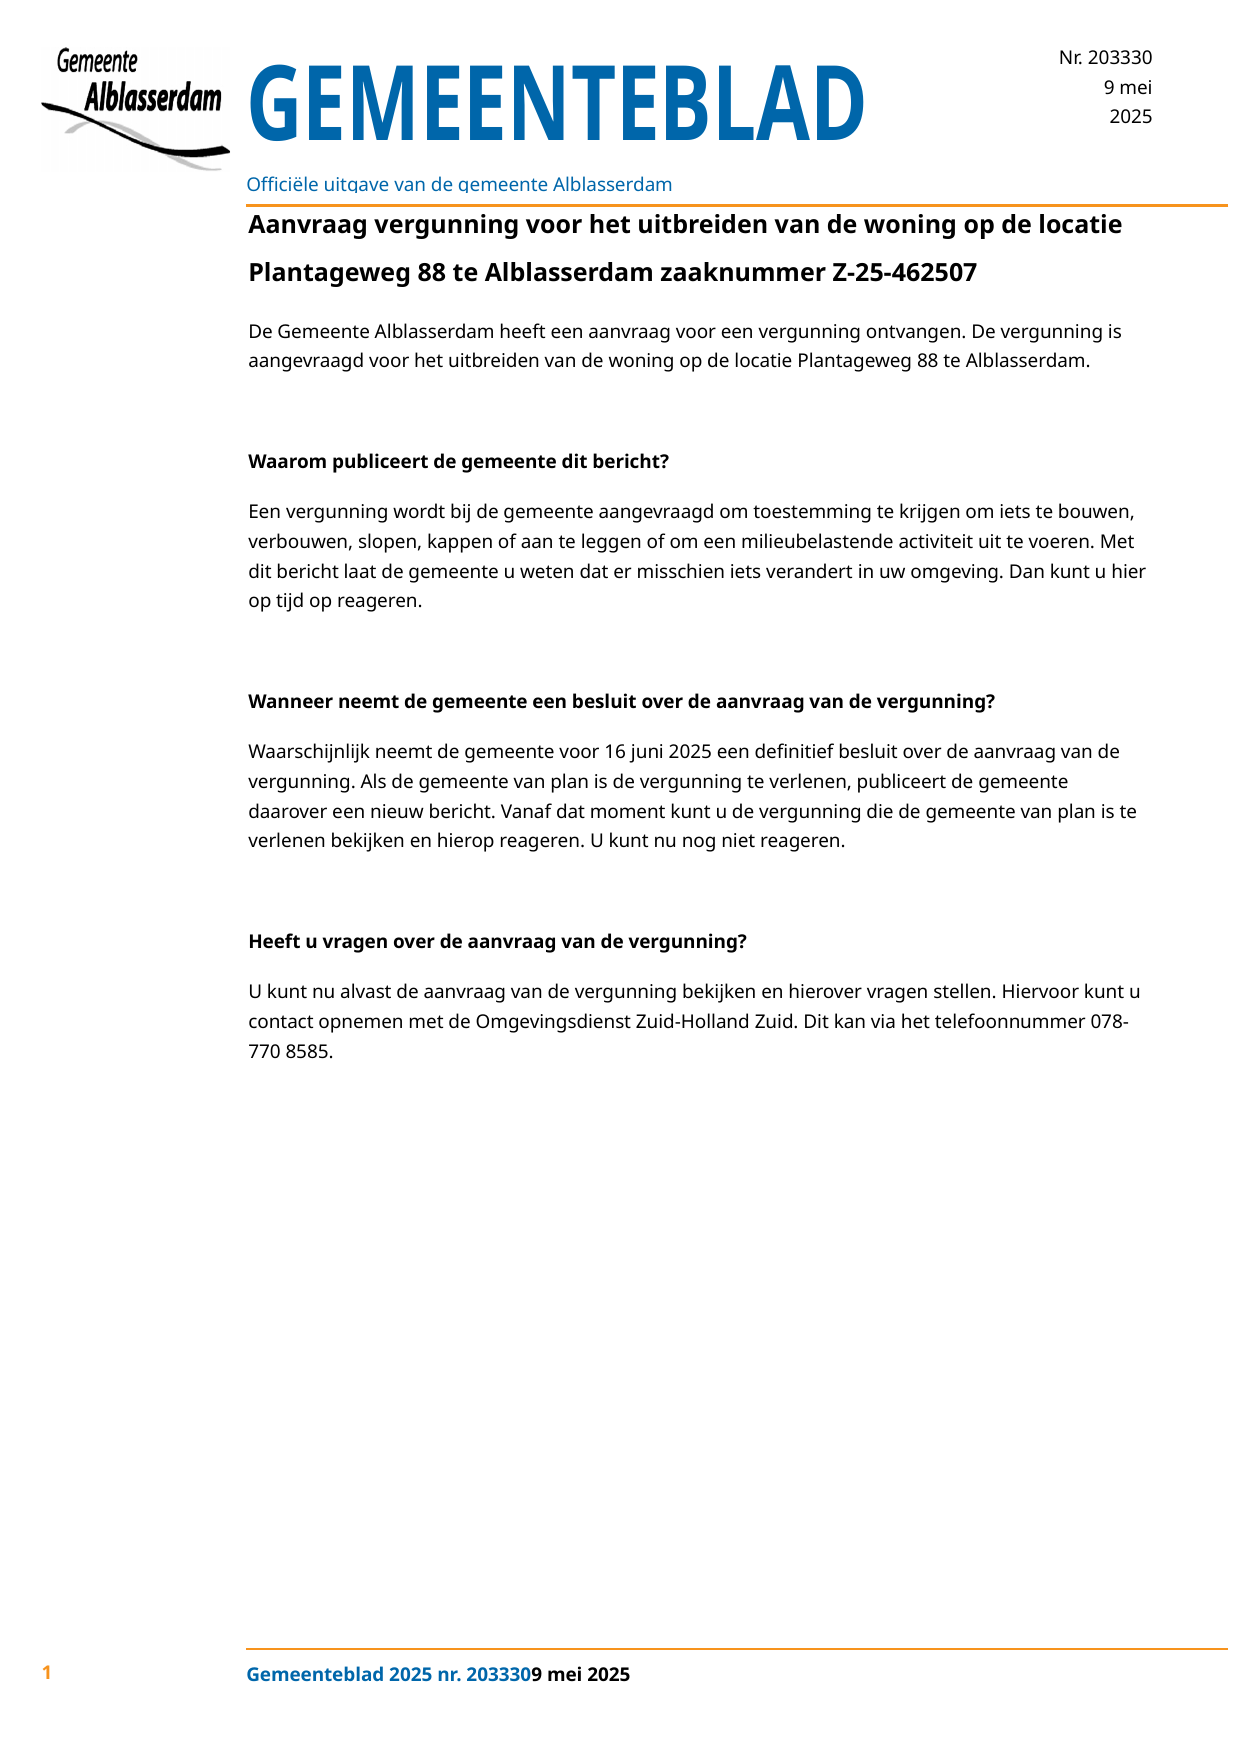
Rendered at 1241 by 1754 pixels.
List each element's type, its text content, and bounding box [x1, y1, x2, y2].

text De Gemeente Alblasserdam heeft een aanvraag voor een vergunning ontvangen. De vergunning is aangevraagd voor het uitbreiden van de woning op de locatie Plantageweg 88 te Alblasserdam. [248, 318, 1152, 373]
text Waarschijnlijk neemt de gemeente voor 16 juni 2025 een definitief besluit over de aanvraag van de vergunning. Als de gemeente van plan is de vergunning te verlenen, publiceert de gemeente daarover een nieuw bericht. Vanaf dat moment kunt u de vergunning die de gemeente van plan is te verlenen bekijken en hierop reageren. U kunt nu nog niet reageren. [248, 739, 1152, 853]
picture [41, 47, 231, 172]
text U kunt nu alvast de aanvraag van de vergunning bekijken en hierover vragen stellen. Hiervoor kunt u contact opnemen met de Omgevingsdienst Zuid-Holland Zuid. Dit kan via het telefoonnummer 078-770 8585. [248, 979, 1152, 1064]
text Een vergunning wordt bij de gemeente aangevraagd om toestemming te krijgen om iets te bouwen, verbouwen, slopen, kappen of aan te leggen of om een milieubelastende activiteit uit te voeren. Met dit bericht laat de gemeente u weten dat er misschien iets verandert in uw omgeving. Dan kunt u hier op tijd op reageren. [248, 499, 1152, 613]
text Wanneer neemt de gemeente een besluit over de aanvraag van de vergunning? [248, 688, 1152, 714]
text Heeft u vragen over de aanvraag van de vergunning? [248, 928, 1152, 954]
text Waarom publiceert de gemeente dit bericht? [248, 448, 1152, 474]
text Aanvraag vergunning voor het uitbreiden van de woning op de locatie Plantageweg 88 te Alblasserdam zaaknummer Z-25-462507 [248, 207, 1152, 288]
